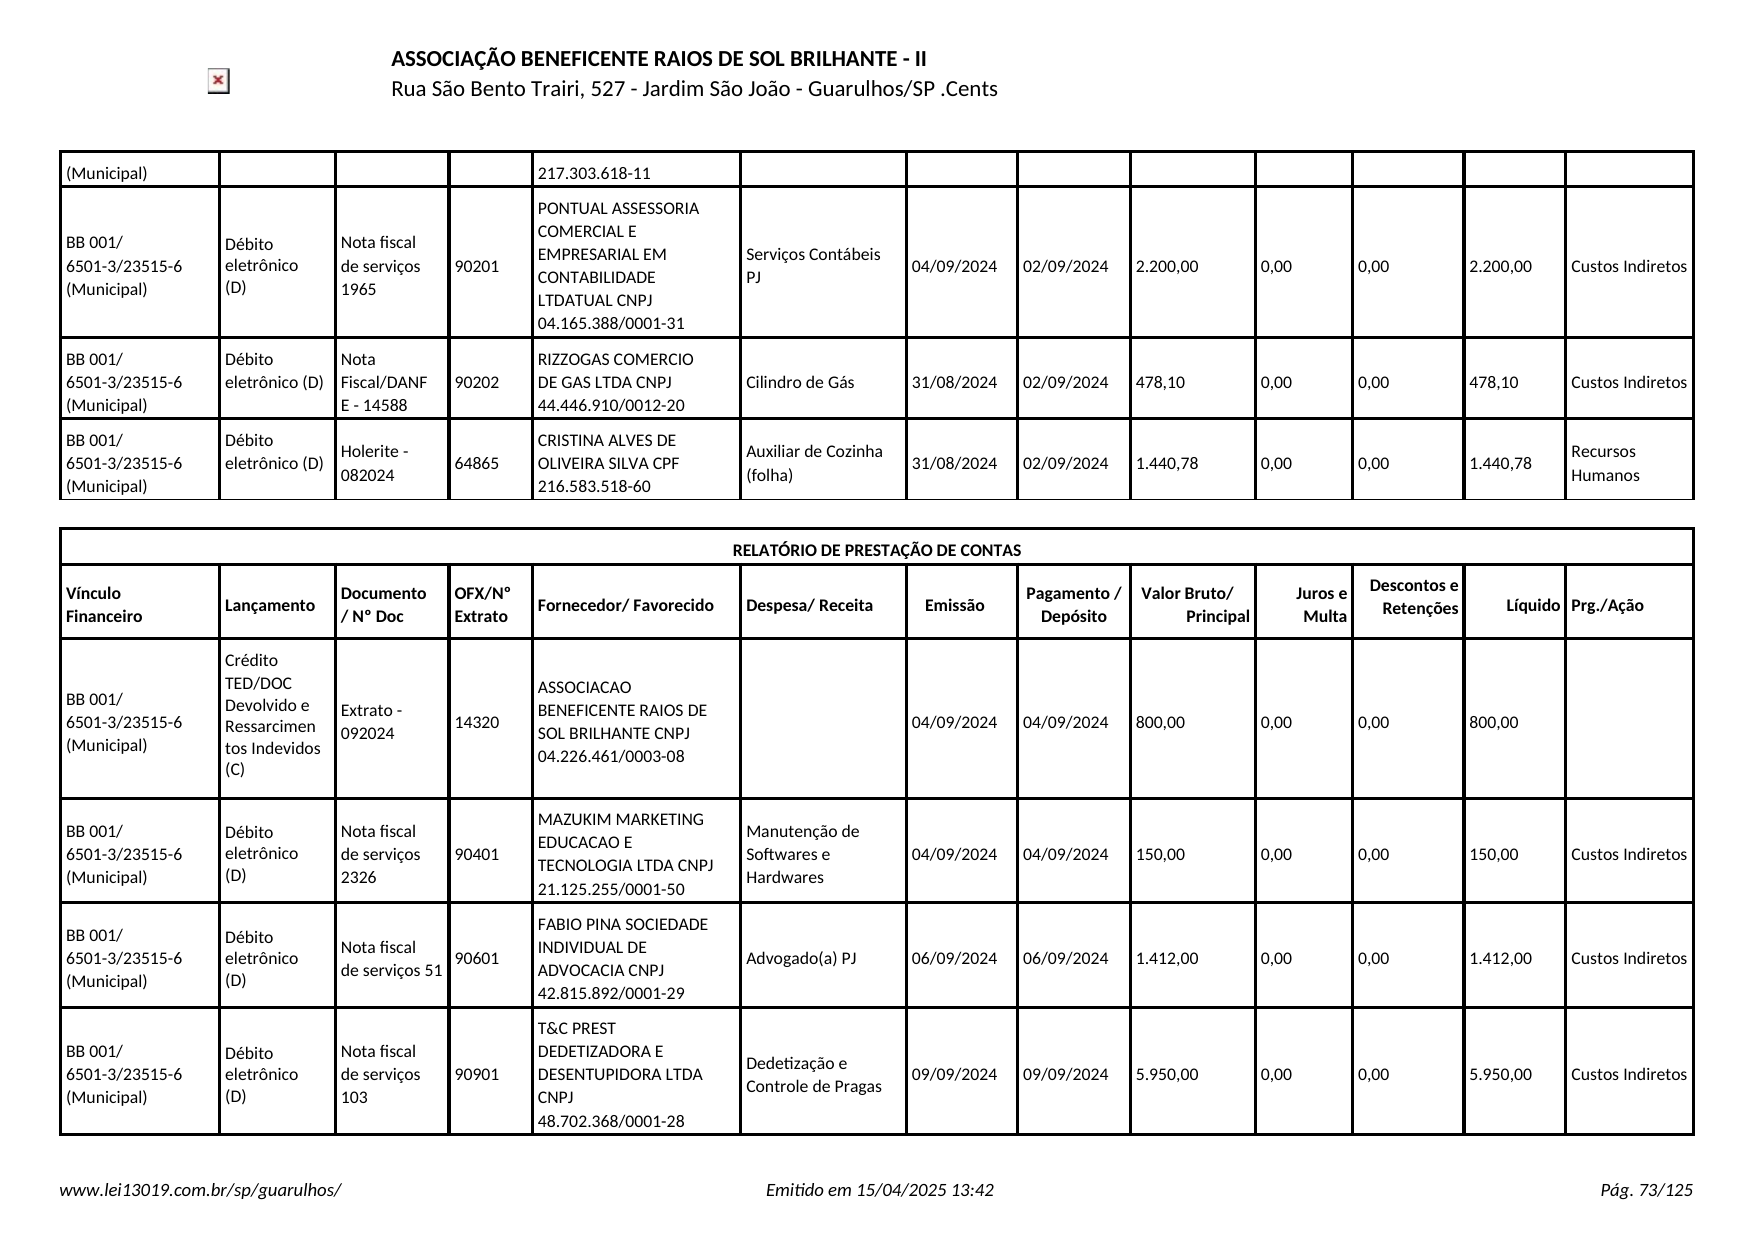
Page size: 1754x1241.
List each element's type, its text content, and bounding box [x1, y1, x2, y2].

table_cell Custos Indiretos [1567, 904, 1692, 1006]
table_cell 02/09/2024 [1019, 188, 1129, 336]
table_cell RIZZOGAS COMERCIO DE GAS LTDA CNPJ 44.446.910/0012-20 [534, 339, 739, 417]
table_cell 04/09/2024 [1019, 800, 1129, 901]
table_cell [1567, 153, 1692, 185]
table_cell [221, 153, 334, 185]
table_cell 0,00 [1354, 420, 1462, 498]
table_cell 0,00 [1354, 904, 1462, 1006]
table_cell 14320 [451, 640, 531, 797]
table_cell Auxiliar de Cozinha (folha) [742, 420, 905, 498]
table_cell 02/09/2024 [1019, 339, 1129, 417]
table_cell PONTUAL ASSESSORIA COMERCIAL E EMPRESARIAL EM CONTABILIDADE LTDATUAL CNPJ 04.165.388/0001-31 [534, 188, 739, 336]
table_cell [1354, 153, 1462, 185]
table_cell FABIO PINA SOCIEDADE INDIVIDUAL DE ADVOCACIA CNPJ 42.815.892/0001-29 [534, 904, 739, 1006]
table_cell Vínculo Financeiro [62, 566, 218, 637]
table_cell 0,00 [1257, 640, 1351, 797]
table_cell 04/09/2024 [908, 640, 1016, 797]
table_cell [451, 153, 531, 185]
table_cell Nota fiscal de serviços 103 [337, 1009, 447, 1133]
table_header RELATÓRIO DE PRESTAÇÃO DE CONTAS [62, 530, 1692, 562]
table_cell 800,00 [1466, 640, 1564, 797]
table_cell Crédito TED/DOC Devolvido e Ressarcimen tos Indevidos (C) [221, 640, 334, 797]
table_cell 478,10 [1132, 339, 1254, 417]
table_cell ASSOCIACAO BENEFICENTE RAIOS DE SOL BRILHANTE CNPJ 04.226.461/0003-08 [534, 640, 739, 797]
table_cell 1.412,00 [1132, 904, 1254, 1006]
table_cell 90202 [451, 339, 531, 417]
table_cell 06/09/2024 [1019, 904, 1129, 1006]
table_cell Nota Fiscal/DANF E - 14588 [337, 339, 447, 417]
table_cell Débito eletrônico (D) [221, 339, 334, 417]
table_cell Débito eletrônico (D) [221, 420, 334, 498]
table_cell 2.200,00 [1132, 188, 1254, 336]
table_cell 478,10 [1466, 339, 1564, 417]
table_cell [337, 153, 447, 185]
table_cell 150,00 [1466, 800, 1564, 901]
table_cell BB 001/ 6501-3/23515-6 (Municipal) [62, 1009, 218, 1133]
table_cell 0,00 [1257, 1009, 1351, 1133]
table_cell 90901 [451, 1009, 531, 1133]
table_cell Holerite - 082024 [337, 420, 447, 498]
table_cell 0,00 [1257, 904, 1351, 1006]
table_cell Lançamento [221, 566, 334, 637]
table_cell Serviços Contábeis PJ [742, 188, 905, 336]
table_cell BB 001/ 6501-3/23515-6 (Municipal) [62, 188, 218, 336]
table_cell 0,00 [1354, 339, 1462, 417]
table_cell BB 001/ 6501-3/23515-6 (Municipal) [62, 640, 218, 797]
table_cell Cilindro de Gás [742, 339, 905, 417]
table_cell Custos Indiretos [1567, 1009, 1692, 1133]
table_cell Líquido [1466, 566, 1564, 637]
table_cell Débito eletrônico (D) [221, 1009, 334, 1133]
table_cell [908, 153, 1016, 185]
table_cell 150,00 [1132, 800, 1254, 901]
table_cell Dedetização e Controle de Pragas [742, 1009, 905, 1133]
table_cell 64865 [451, 420, 531, 498]
table_cell [742, 153, 905, 185]
table_cell 90601 [451, 904, 531, 1006]
table_cell 31/08/2024 [908, 339, 1016, 417]
table_cell Descontos e Retenções [1354, 566, 1462, 637]
table_cell 5.950,00 [1132, 1009, 1254, 1133]
table_cell OFX/Nº Extrato [451, 566, 531, 637]
table_cell 800,00 [1132, 640, 1254, 797]
table_cell T&C PREST DEDETIZADORA E DESENTUPIDORA LTDA CNPJ 48.702.368/0001-28 [534, 1009, 739, 1133]
table_cell 04/09/2024 [908, 188, 1016, 336]
table_cell 31/08/2024 [908, 420, 1016, 498]
table_cell Custos Indiretos [1567, 800, 1692, 901]
table_cell 09/09/2024 [1019, 1009, 1129, 1133]
table_cell [1257, 153, 1351, 185]
table_cell Juros e Multa [1257, 566, 1351, 637]
table_cell MAZUKIM MARKETING EDUCACAO E TECNOLOGIA LTDA CNPJ 21.125.255/0001-50 [534, 800, 739, 901]
table_cell BB 001/ 6501-3/23515-6 (Municipal) [62, 904, 218, 1006]
table_cell 0,00 [1354, 800, 1462, 901]
table_cell Custos Indiretos [1567, 339, 1692, 417]
table_cell 06/09/2024 [908, 904, 1016, 1006]
table_cell Pagamento / Depósito [1019, 566, 1129, 637]
table_cell Advogado(a) PJ [742, 904, 905, 1006]
table_cell 217.303.618-11 [534, 153, 739, 185]
table_cell 0,00 [1257, 339, 1351, 417]
table_cell Valor Bruto/ Principal [1132, 566, 1254, 637]
table_cell [1567, 640, 1692, 797]
table_cell BB 001/ 6501-3/23515-6 (Municipal) [62, 800, 218, 901]
table_cell 1.440,78 [1132, 420, 1254, 498]
table_cell Prg./Ação [1567, 566, 1692, 637]
table_cell Extrato - 092024 [337, 640, 447, 797]
table_cell 0,00 [1354, 1009, 1462, 1133]
table_cell Manutenção de Softwares e Hardwares [742, 800, 905, 901]
table_cell 02/09/2024 [1019, 420, 1129, 498]
table_cell 04/09/2024 [908, 800, 1016, 901]
table_cell Débito eletrônico (D) [221, 800, 334, 901]
table_cell Débito eletrônico (D) [221, 904, 334, 1006]
table_cell Nota fiscal de serviços 2326 [337, 800, 447, 901]
table_cell 0,00 [1257, 188, 1351, 336]
table_cell Documento / Nº Doc [337, 566, 447, 637]
table_cell 1.412,00 [1466, 904, 1564, 1006]
table_cell Nota fiscal de serviços 1965 [337, 188, 447, 336]
table_cell (Municipal) [62, 153, 218, 185]
table_cell [1132, 153, 1254, 185]
table_cell BB 001/ 6501-3/23515-6 (Municipal) [62, 339, 218, 417]
table_cell Despesa/ Receita [742, 566, 905, 637]
table_cell 0,00 [1257, 800, 1351, 901]
table_cell 90401 [451, 800, 531, 901]
table_cell 2.200,00 [1466, 188, 1564, 336]
table_cell 0,00 [1354, 640, 1462, 797]
table_cell Custos Indiretos [1567, 188, 1692, 336]
table_cell BB 001/ 6501-3/23515-6 (Municipal) [62, 420, 218, 498]
table_cell 04/09/2024 [1019, 640, 1129, 797]
table_cell [742, 640, 905, 797]
table_cell Emissão [908, 566, 1016, 637]
table_cell [1466, 153, 1564, 185]
table_cell Nota fiscal de serviços 51 [337, 904, 447, 1006]
table_cell 90201 [451, 188, 531, 336]
table_cell 5.950,00 [1466, 1009, 1564, 1133]
table_cell 0,00 [1257, 420, 1351, 498]
table_cell [1019, 153, 1129, 185]
table_cell 0,00 [1354, 188, 1462, 336]
table_cell 1.440,78 [1466, 420, 1564, 498]
table_cell Recursos Humanos [1567, 420, 1692, 498]
table_cell 09/09/2024 [908, 1009, 1016, 1133]
table_cell CRISTINA ALVES DE OLIVEIRA SILVA CPF 216.583.518-60 [534, 420, 739, 498]
table_cell Débito eletrônico (D) [221, 188, 334, 336]
table_cell Fornecedor/ Favorecido [534, 566, 739, 637]
